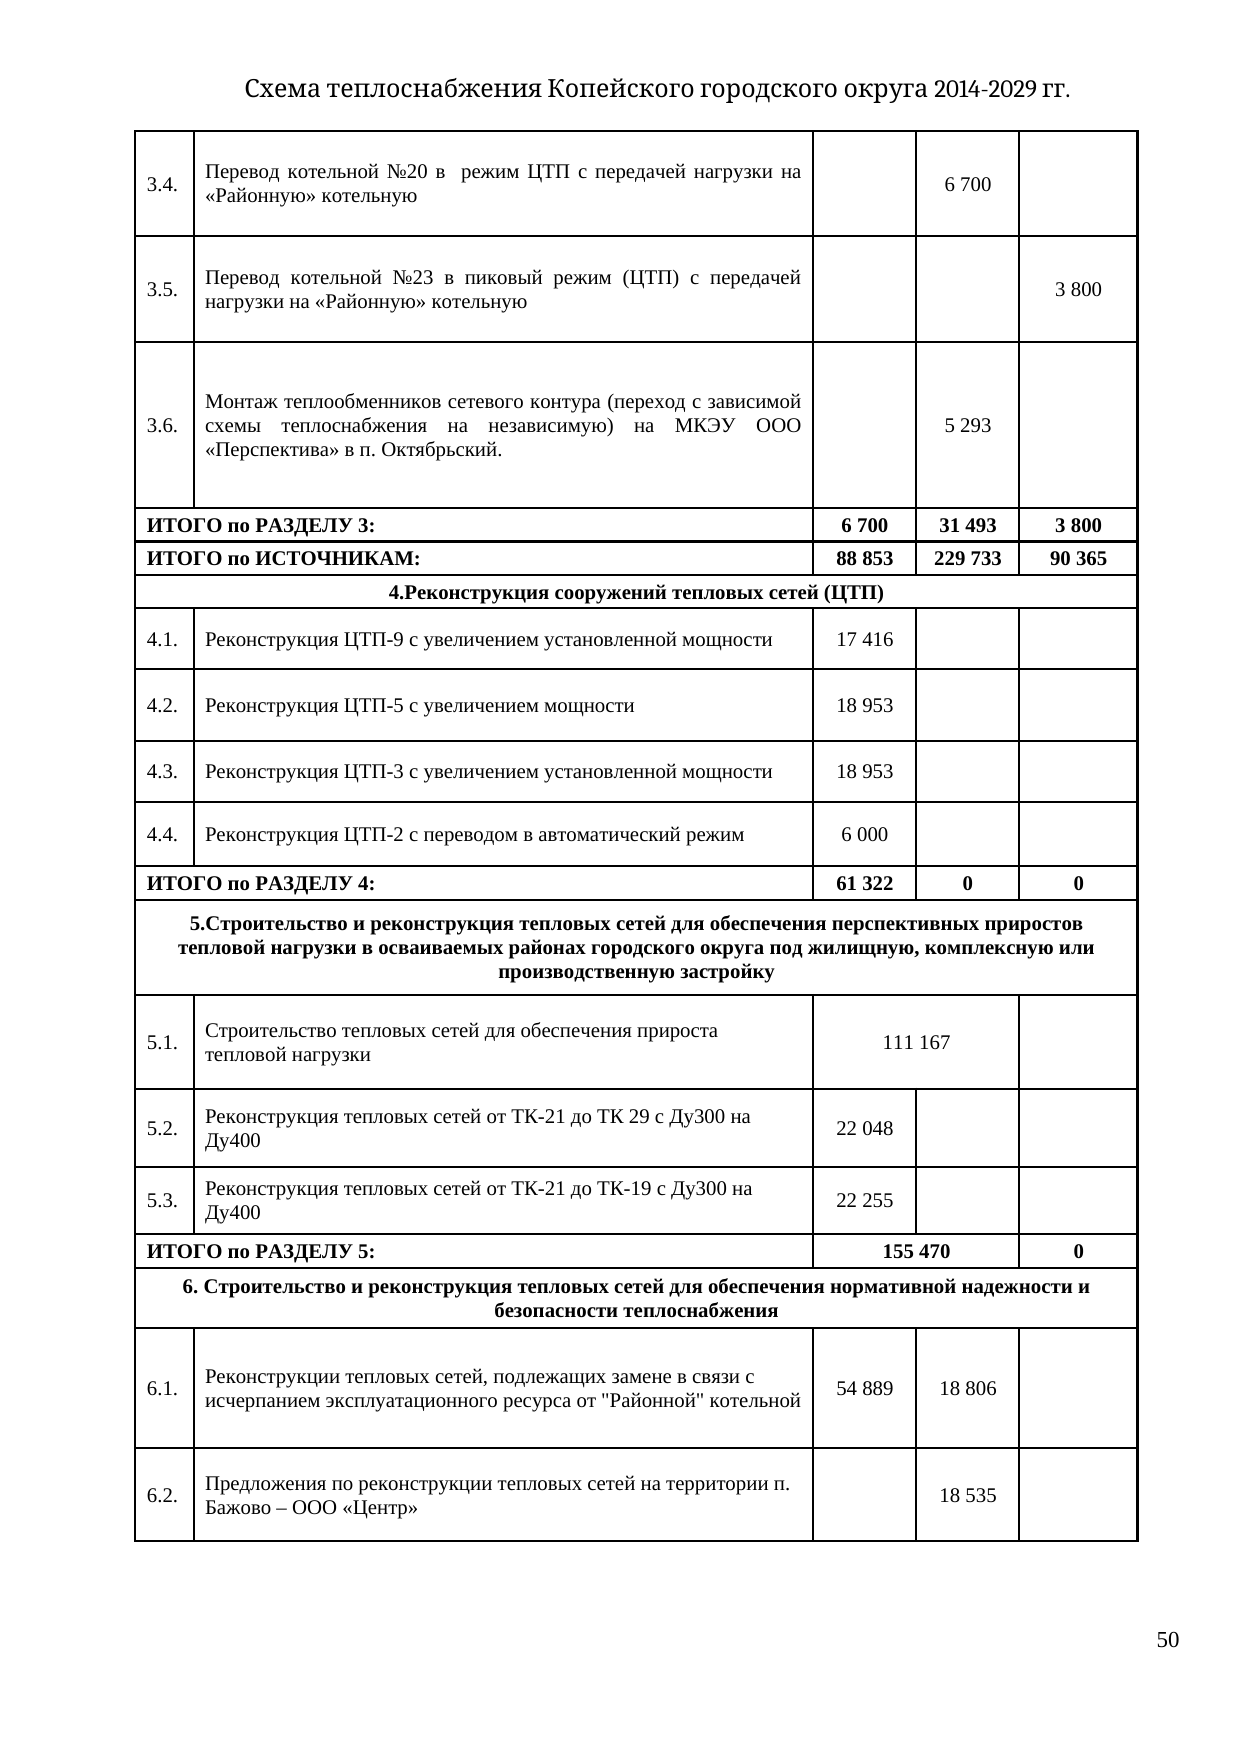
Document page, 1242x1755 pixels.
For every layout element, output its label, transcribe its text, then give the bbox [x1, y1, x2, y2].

table_cell 5.Строительство и реконструкция тепловых сетей для обеспечения перспективных приростов тепловой нагрузки в осваиваемых районах городского округа под жилищную, комплексную или производственную застройку [136, 901, 1136, 994]
table_cell [814, 343, 915, 507]
table_cell 18 535 [917, 1449, 1018, 1540]
table_cell [917, 1090, 1018, 1166]
table_cell 0 [1020, 1235, 1136, 1267]
table_cell [814, 132, 915, 235]
table_cell 111 167 [814, 996, 1018, 1088]
table_cell 6 700 [814, 509, 915, 540]
table_cell [814, 237, 915, 341]
table_cell Реконструкция ЦТП-5 с увеличением мощности [195, 670, 812, 740]
table_cell [1020, 609, 1136, 668]
table_cell 3.4. [136, 132, 193, 235]
table_cell 5.3. [136, 1168, 193, 1233]
table_cell 4.Реконструкция сооружений тепловых сетей (ЦТП) [136, 576, 1136, 607]
table_cell [1020, 1090, 1136, 1166]
table_cell 6. Строительство и реконструкция тепловых сетей для обеспечения нормативной надежности и безопасности теплоснабжения [136, 1269, 1136, 1327]
table_cell 31 493 [917, 509, 1018, 540]
table_cell 6.1. [136, 1329, 193, 1447]
table_cell 6 700 [917, 132, 1018, 235]
table_cell 3 800 [1020, 237, 1136, 341]
table_cell Реконструкция тепловых сетей от ТК-21 до ТК-19 с Ду300 на Ду400 [195, 1168, 812, 1233]
table_cell [917, 670, 1018, 740]
table_cell [1020, 343, 1136, 507]
table_cell Реконструкция ЦТП-2 с переводом в автоматический режим [195, 803, 812, 865]
table_cell [814, 1449, 915, 1540]
table_cell 5.1. [136, 996, 193, 1088]
table_cell Перевод котельной №20 в режим ЦТП с передачей нагрузки на «Районную» котельную [195, 132, 812, 235]
table_cell 0 [1020, 867, 1136, 898]
table_cell [917, 1168, 1018, 1233]
table_cell ИТОГО по ИСТОЧНИКАМ: [136, 543, 812, 574]
table_cell Реконструкции тепловых сетей, подлежащих замене в связи с исчерпанием эксплуатационного ресурса от "Районной" котельной [195, 1329, 812, 1447]
table_cell 22 255 [814, 1168, 915, 1233]
table_cell Реконструкция ЦТП-3 с увеличением установленной мощности [195, 742, 812, 801]
table_cell 61 322 [814, 867, 915, 898]
table_cell 18 806 [917, 1329, 1018, 1447]
table_cell 88 853 [814, 543, 915, 574]
table_cell 18 953 [814, 742, 915, 801]
table_cell ИТОГО по РАЗДЕЛУ 3: [136, 509, 812, 540]
table_cell Строительство тепловых сетей для обеспечения прироста тепловой нагрузки [195, 996, 812, 1088]
table_cell 5.2. [136, 1090, 193, 1166]
table_cell Перевод котельной №23 в пиковый режим (ЦТП) с передачей нагрузки на «Районную» котельную [195, 237, 812, 341]
table_cell [1020, 803, 1136, 865]
table_cell [917, 237, 1018, 341]
table_cell [1020, 670, 1136, 740]
table_cell 17 416 [814, 609, 915, 668]
table_cell [1020, 1449, 1136, 1540]
table_cell Предложения по реконструкции тепловых сетей на территории п. Бажово – ООО «Центр» [195, 1449, 812, 1540]
table_cell 4.4. [136, 803, 193, 865]
table_cell Реконструкция тепловых сетей от ТК-21 до ТК 29 с Ду300 на Ду400 [195, 1090, 812, 1166]
table_cell [1020, 996, 1136, 1088]
table_cell ИТОГО по РАЗДЕЛУ 4: [136, 867, 812, 898]
table_cell 155 470 [814, 1235, 1018, 1267]
table_cell [1020, 742, 1136, 801]
table_cell 6 000 [814, 803, 915, 865]
table_cell 3 800 [1020, 509, 1136, 540]
table_cell [917, 609, 1018, 668]
table_cell 0 [917, 867, 1018, 898]
table_cell 6.2. [136, 1449, 193, 1540]
table_cell ИТОГО по РАЗДЕЛУ 5: [136, 1235, 812, 1267]
table_cell [917, 742, 1018, 801]
table_cell 90 365 [1020, 543, 1136, 574]
table_cell 5 293 [917, 343, 1018, 507]
table_cell 4.3. [136, 742, 193, 801]
table_cell [917, 803, 1018, 865]
table_cell 3.5. [136, 237, 193, 341]
table_cell 54 889 [814, 1329, 915, 1447]
table_cell Монтаж теплообменников сетевого контура (переход с зависимой схемы теплоснабжения на независимую) на МКЭУ ООО «Перспектива» в п. Октябрьский. [195, 343, 812, 507]
table_cell 229 733 [917, 543, 1018, 574]
table_cell 4.1. [136, 609, 193, 668]
table_cell 18 953 [814, 670, 915, 740]
table_cell 3.6. [136, 343, 193, 507]
table_cell 22 048 [814, 1090, 915, 1166]
table_cell 4.2. [136, 670, 193, 740]
table_cell Реконструкция ЦТП-9 с увеличением установленной мощности [195, 609, 812, 668]
table_cell [1020, 1168, 1136, 1233]
table_cell [1020, 132, 1136, 235]
table_cell [1020, 1329, 1136, 1447]
